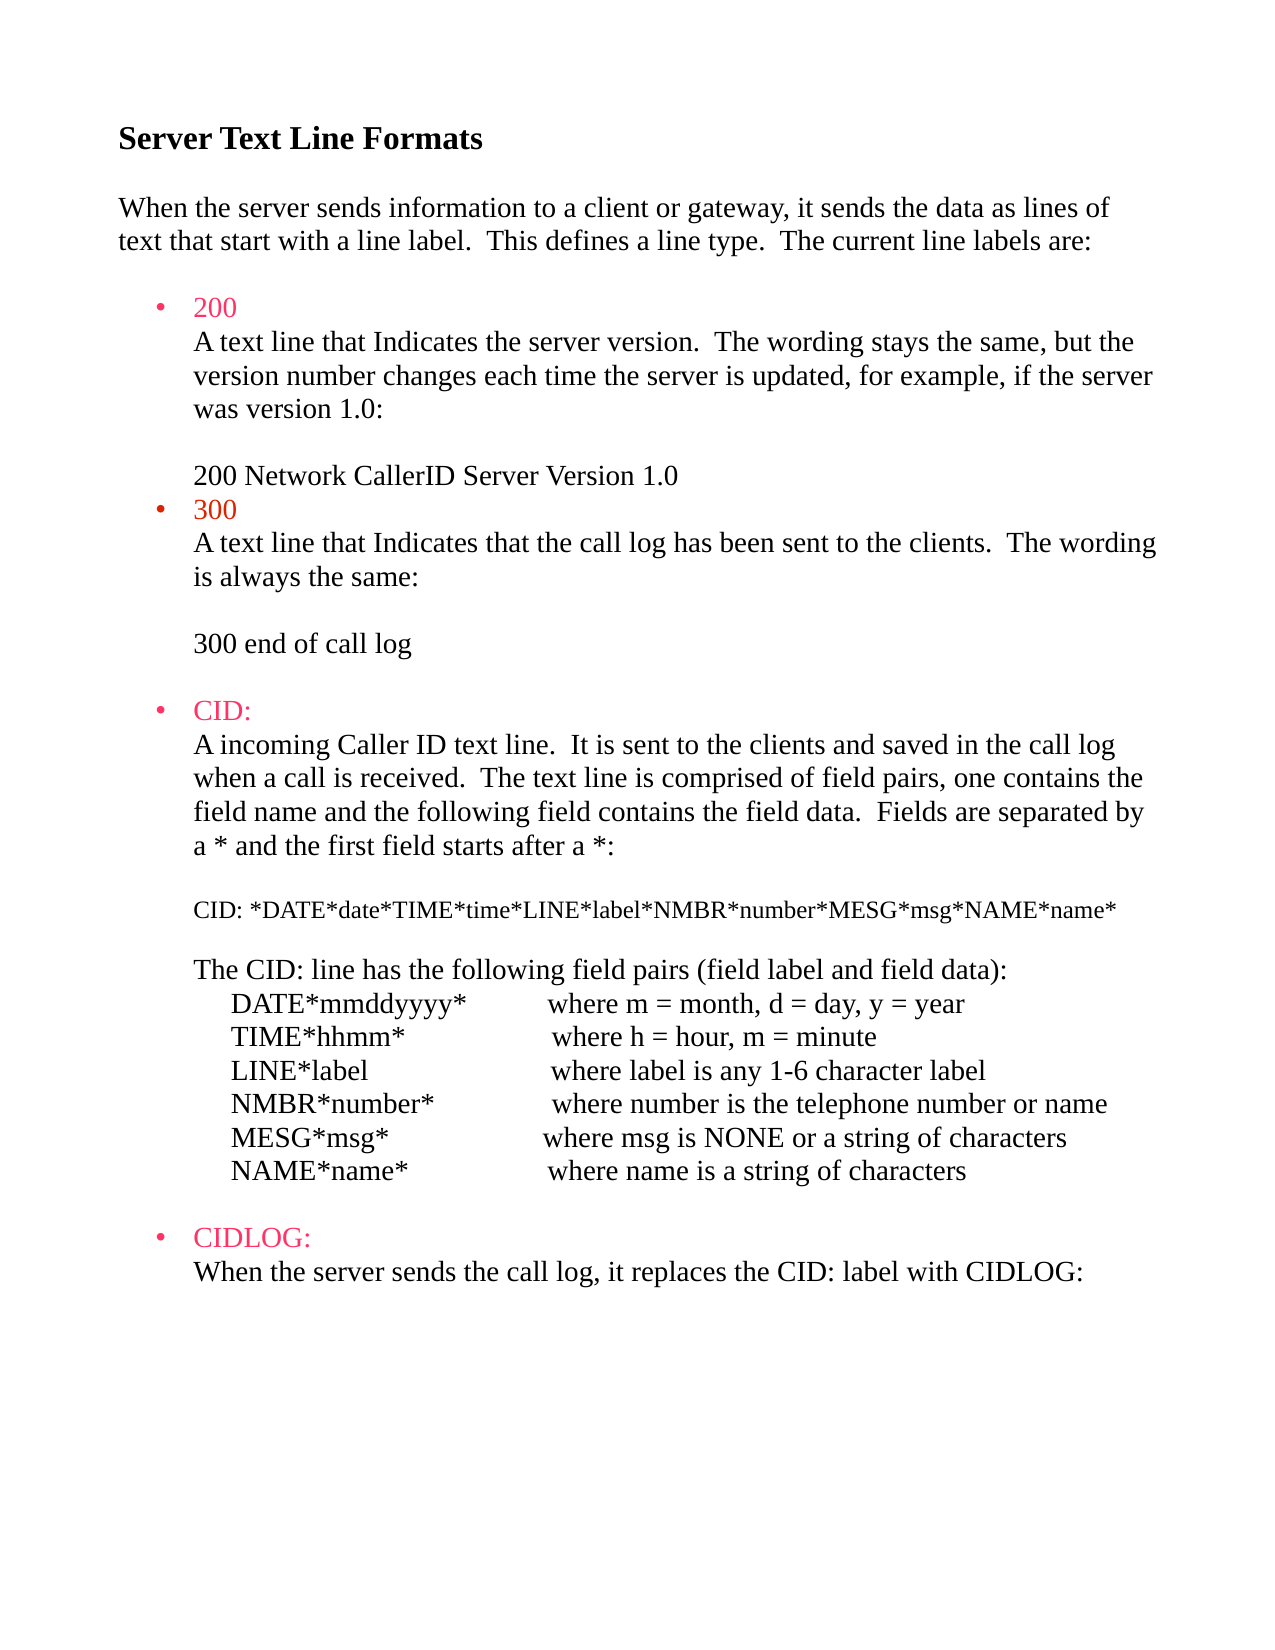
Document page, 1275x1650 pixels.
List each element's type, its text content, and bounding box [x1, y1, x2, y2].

text When the server sends information to a client or gateway, it sends the data as lines of text that start with a line label. This defines a line type. The current line labels are: [118, 190, 1157, 257]
list 300 [156, 492, 1157, 526]
list 200 Network CallerID Server Version 1.0 [156, 458, 1157, 492]
list When the server sends the call log, it replaces the CID: label with CIDLOG: [156, 1254, 1157, 1288]
list LINE*label where label is any 1-6 character label [193, 1053, 1157, 1086]
text Server Text Line Formats [118, 118, 1157, 156]
list CID: *DATE*date*TIME*time*LINE*label*NMBR*number*MESG*msg*NAME*name* [156, 895, 1157, 923]
list CID: [156, 693, 1157, 727]
list The CID: line has the following field pairs (field label and field data): [156, 952, 1157, 986]
list CIDLOG: [156, 1221, 1157, 1254]
list NMBR*number* where number is the telephone number or name [193, 1086, 1157, 1120]
list 300 end of call log [156, 626, 1157, 660]
list A text line that Indicates the server version. The wording stays the same, but the version number changes each time the server is updated, for example, if the server was version 1.0: [156, 324, 1157, 425]
list NAME*name* where name is a string of characters [193, 1153, 1157, 1187]
list DATE*mmddyyyy* where m = month, d = day, y = year [193, 986, 1157, 1019]
list A incoming Caller ID text line. It is sent to the clients and saved in the call log when a call is received. The text line is comprised of field pairs, one contains the field name and the following field contains the field data. Fields are separated by a * and the first field starts after a *: [156, 727, 1157, 861]
list A text line that Indicates that the call log has been sent to the clients. The wording is always the same: [156, 526, 1157, 593]
list MESG*msg* where msg is NONE or a string of characters [193, 1120, 1157, 1153]
list TIME*hhmm* where h = hour, m = minute [193, 1019, 1157, 1053]
list 200 [156, 291, 1157, 324]
